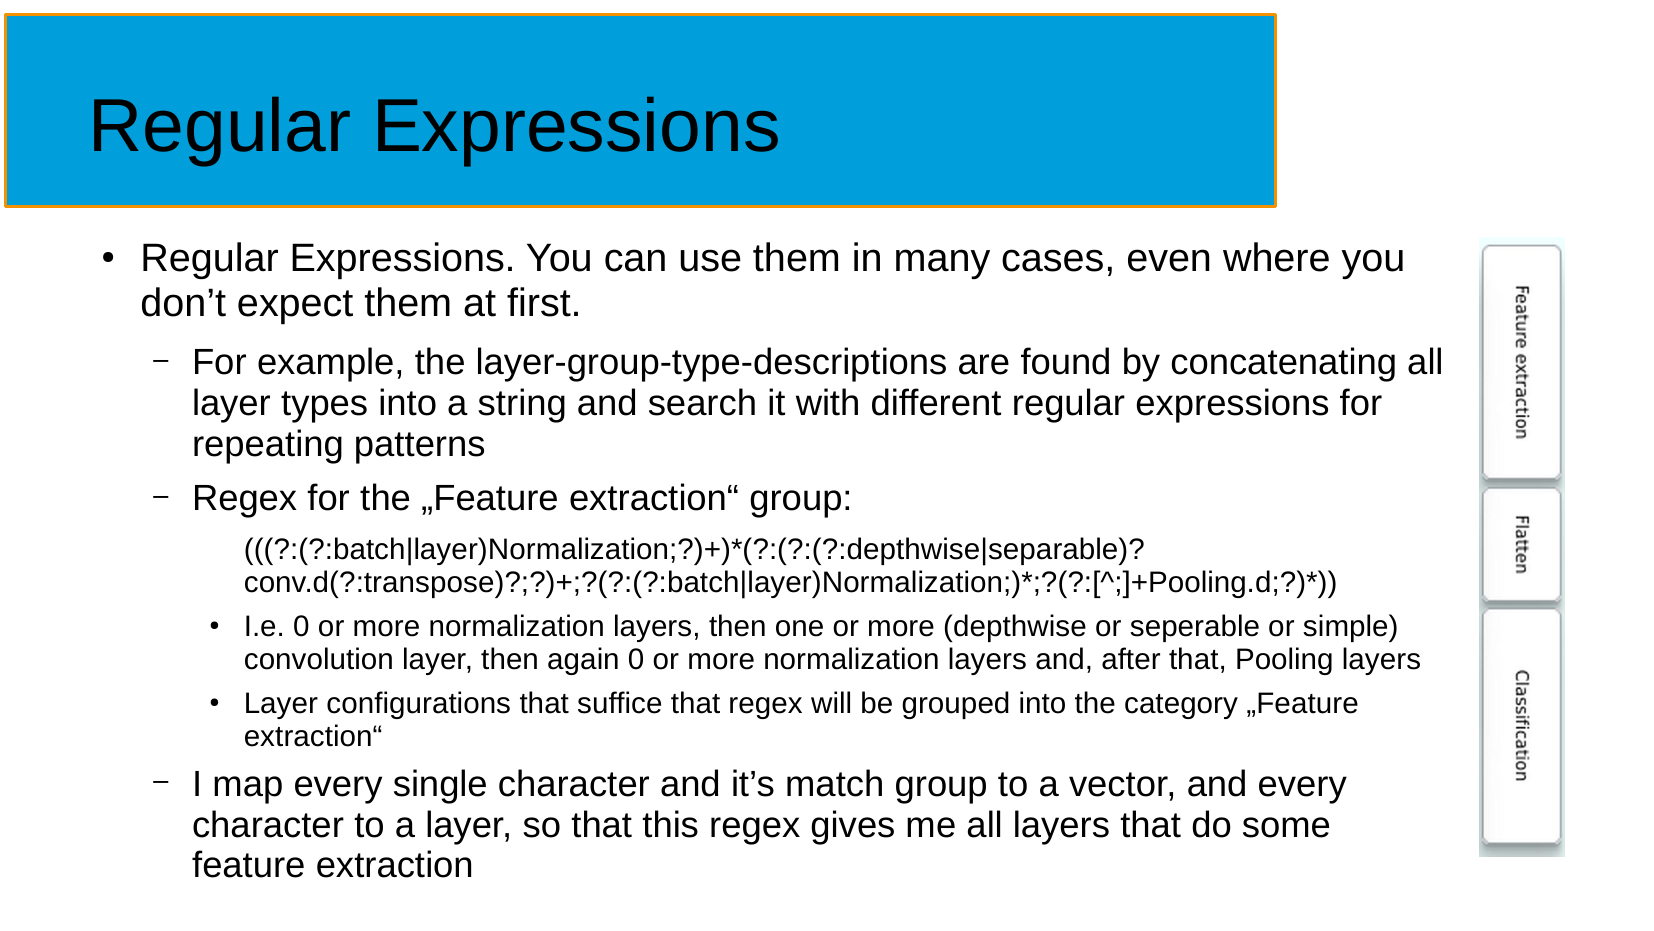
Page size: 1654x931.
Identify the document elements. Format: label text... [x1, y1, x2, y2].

picture [1479, 237, 1565, 857]
list Regular Expressions. You can use them in many cases, even where you don’t expect them at first. For example, the layer-group-type-descriptions are found by concatenating all layer types into a string and search it with different regular expressions for repeating patterns Regex for the „Feature extraction“ group: (((?:(?:batch|layer)Normalization;?)+)*(?:(?:(?:depthwise|separable)?conv.d(?:transpose)?;?)+;?(?:(?:batch|layer)Normalization;)*;?(?:[^;]+Pooling.d;?)*)) I.e. 0 or more normalization layers, then one or more (depthwise or seperable or simple) convolution layer, then again 0 or more normalization layers and, after that, Pooling layers Layer configurations that suffice that regex will be grouped into the category „Feature extraction“ I map every single character and it’s match group to a vector, and every character to a layer, so that this regex gives me all layers that do some feature extraction [88, 236, 1447, 901]
title Regular Expressions [88, 44, 1565, 207]
